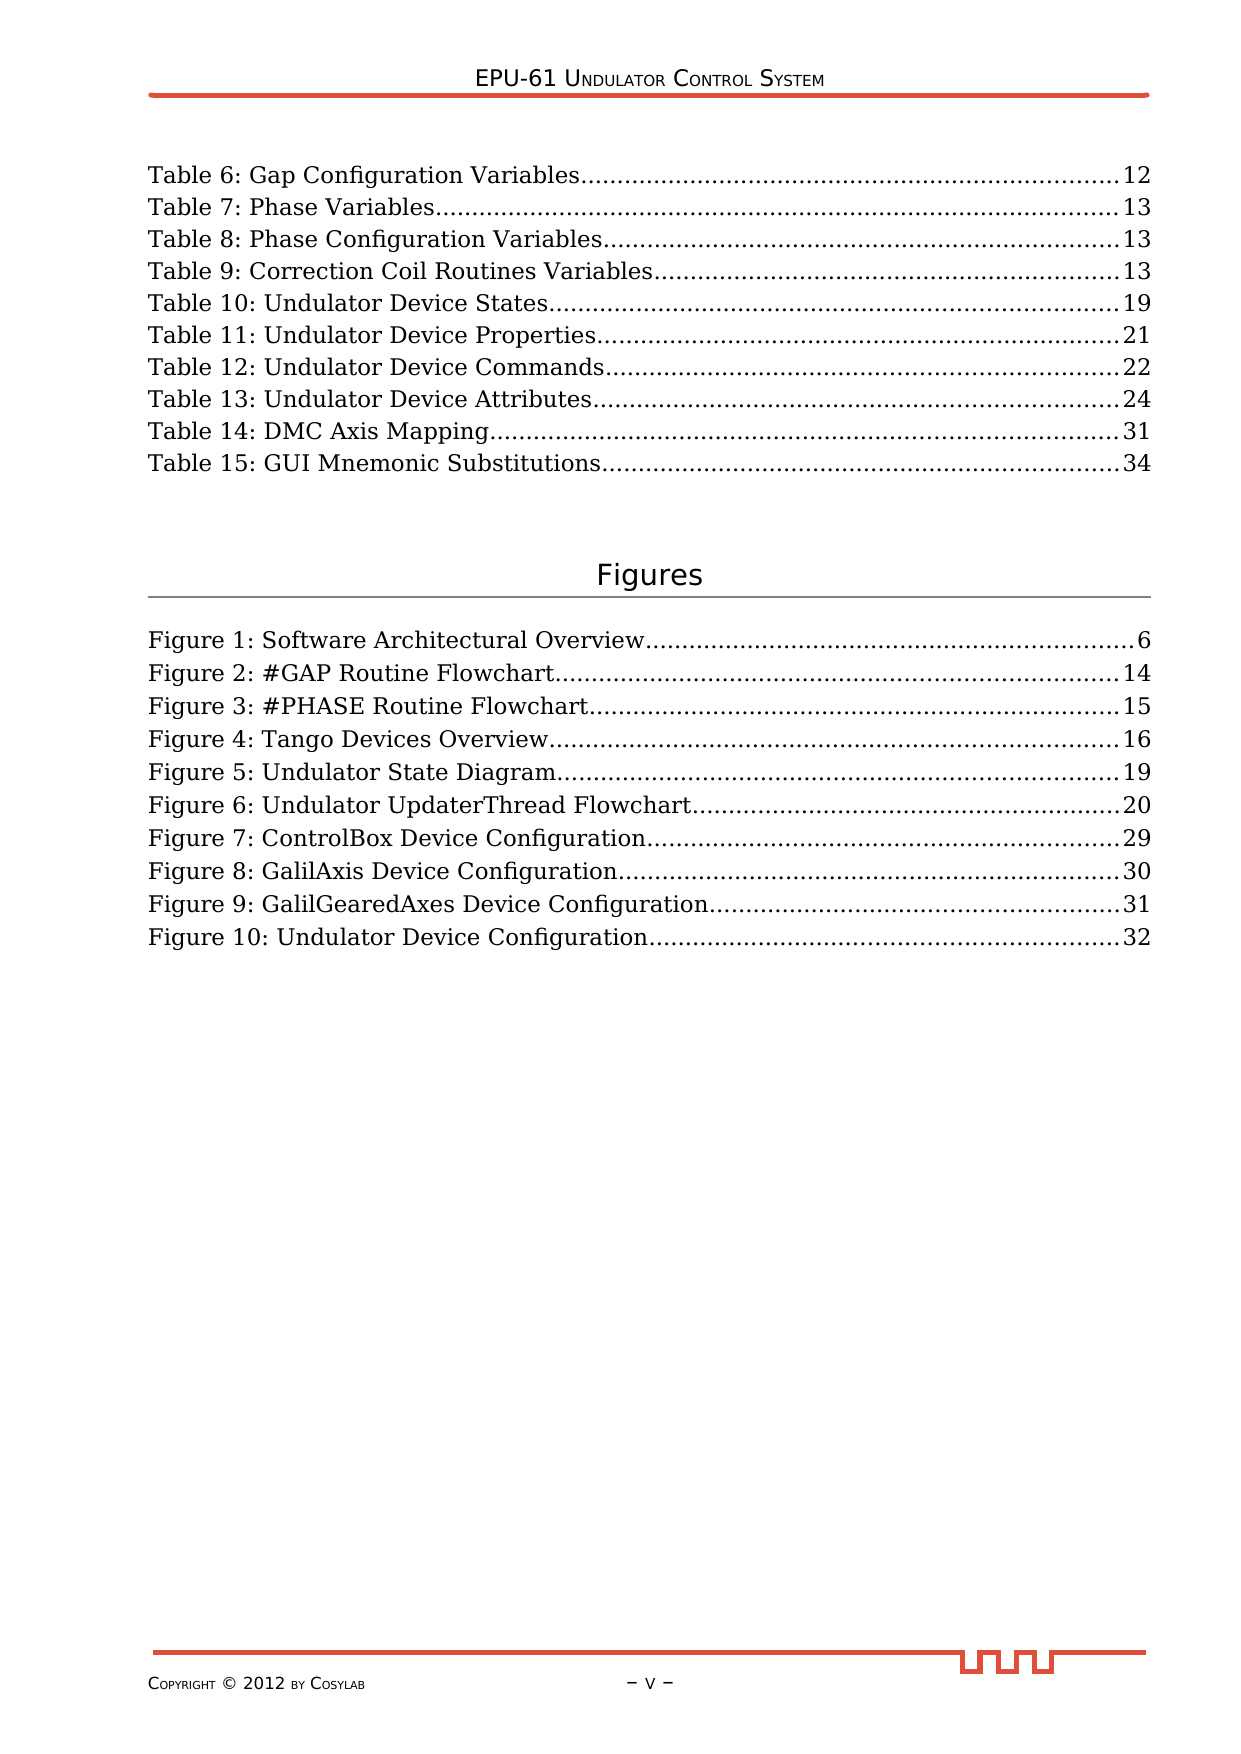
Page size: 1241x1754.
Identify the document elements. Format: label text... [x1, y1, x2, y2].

text Figure 6: Undulator UpdaterThread Flowchart 20 [148, 792, 1151, 819]
text Table 15: GUI Mnemonic Substitutions 34 [148, 450, 1151, 477]
text Figure 1: Software Architectural Overview 6 [148, 627, 1151, 654]
text Table 11: Undulator Device Properties 21 [148, 322, 1151, 349]
text Table 7: Phase Variables 13 [148, 194, 1151, 221]
text Table 12: Undulator Device Commands 22 [148, 354, 1151, 381]
text Table 10: Undulator Device States 19 [148, 290, 1151, 317]
text Table 14: DMC Axis Mapping 31 [148, 418, 1151, 445]
text Figure 7: ControlBox Device Configuration 29 [148, 825, 1151, 852]
text Figure 2: #GAP Routine Flowchart 14 [148, 660, 1151, 687]
text Table 13: Undulator Device Attributes 24 [148, 386, 1151, 413]
text Figure 5: Undulator State Diagram 19 [148, 759, 1151, 786]
text Figure 10: Undulator Device Configuration 32 [148, 924, 1151, 950]
text Figure 9: GalilGearedAxes Device Configuration 31 [148, 891, 1151, 917]
text Table 9: Correction Coil Routines Variables 13 [148, 258, 1151, 285]
text Figure 4: Tango Devices Overview 16 [148, 726, 1151, 753]
subtitle Figures [148, 558, 1151, 596]
text Figure 3: #PHASE Routine Flowchart 15 [148, 693, 1151, 720]
text Table 8: Phase Configuration Variables 13 [148, 226, 1151, 253]
text Table 6: Gap Configuration Variables 12 [148, 162, 1151, 189]
text Figure 8: GalilAxis Device Configuration 30 [148, 858, 1151, 884]
